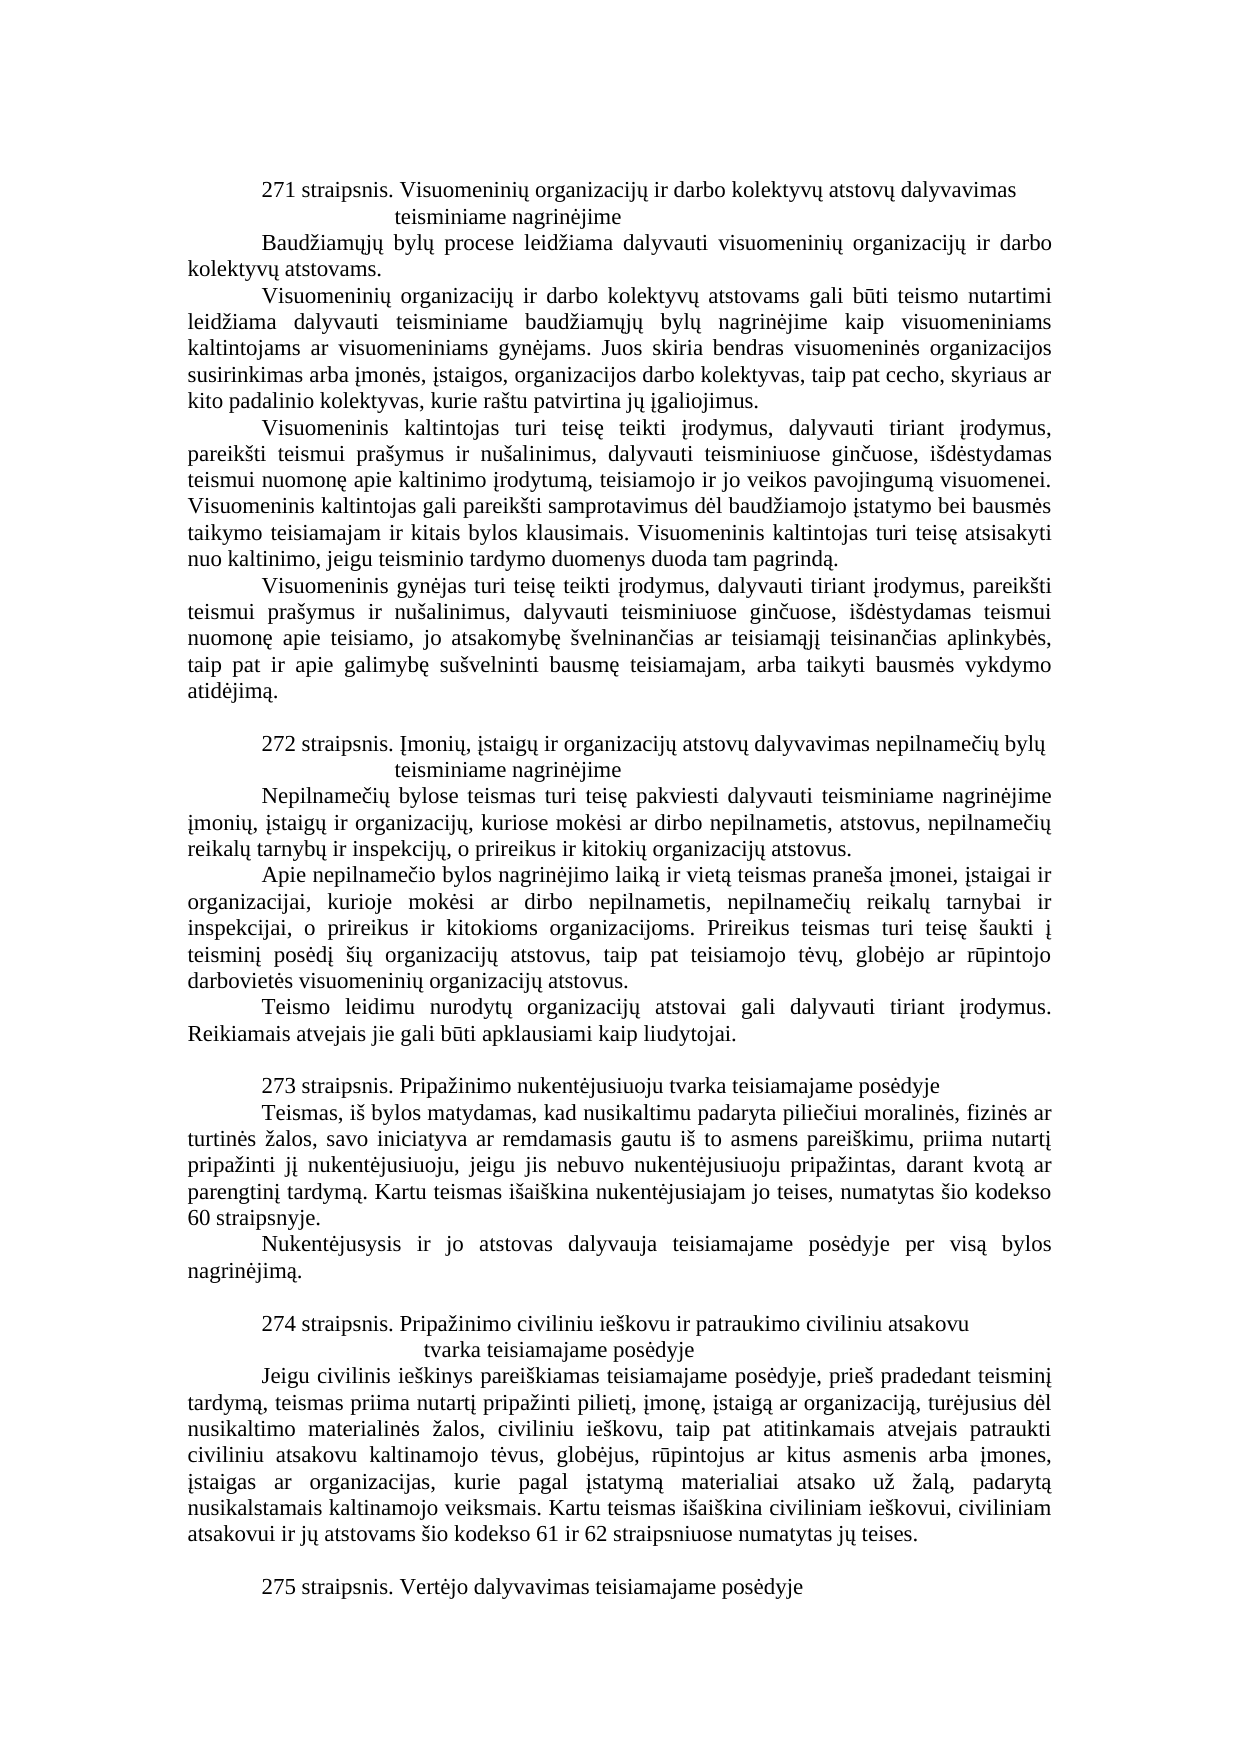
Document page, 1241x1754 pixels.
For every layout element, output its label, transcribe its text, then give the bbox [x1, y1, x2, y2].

text teisminiame nagrinėjime [394, 756, 1053, 782]
text Baudžiamųjų bylų procese leidžiama dalyvauti visuomeninių organizacijų ir darbo kolektyvų atstovams. [187, 229, 1053, 282]
text Apie nepilnamečio bylos nagrinėjimo laiką ir vietą teismas praneša įmonei, įstaigai ir organizacijai, kurioje mokėsi ar dirbo nepilnametis, nepilnamečių reikalų tarnybai ir inspekcijai, o prireikus ir kitokioms organizacijoms. Prireikus teismas turi teisę šaukti į teisminį posėdį šių organizacijų atstovus, taip pat teisiamojo tėvų, globėjo ar rūpintojo darbovietės visuomeninių organizacijų atstovus. [187, 862, 1053, 993]
text Teismas, iš bylos matydamas, kad nusikaltimu padaryta piliečiui moralinės, fizinės ar turtinės žalos, savo iniciatyva ar remdamasis gautu iš to asmens pareiškimu, priima nutartį pripažinti jį nukentėjusiuoju, jeigu jis nebuvo nukentėjusiuoju pripažintas, darant kvotą ar parengtinį tardymą. Kartu teismas išaiškina nukentėjusiajam jo teises, numatytas šio kodekso 60 straipsnyje. [187, 1099, 1053, 1231]
text Nukentėjusysis ir jo atstovas dalyvauja teisiamajame posėdyje per visą bylos nagrinėjimą. [187, 1231, 1053, 1283]
text teisminiame nagrinėjime [379, 203, 1053, 229]
text 273 straipsnis. Pripažinimo nukentėjusiuoju tvarka teisiamajame posėdyje [187, 1072, 1053, 1099]
text Nepilnamečių bylose teismas turi teisę pakviesti dalyvauti teisminiame nagrinėjime įmonių, įstaigų ir organizacijų, kuriose mokėsi ar dirbo nepilnametis, atstovus, nepilnamečių reikalų tarnybų ir inspekcijų, o prireikus ir kitokių organizacijų atstovus. [187, 782, 1053, 862]
text tvarka teisiamajame posėdyje [379, 1336, 1053, 1362]
text Visuomeninių organizacijų ir darbo kolektyvų atstovams gali būti teismo nutartimi leidžiama dalyvauti teisminiame baudžiamųjų bylų nagrinėjime kaip visuomeniniams kaltintojams ar visuomeniniams gynėjams. Juos skiria bendras visuomeninės organizacijos susirinkimas arba įmonės, įstaigos, organizacijos darbo kolektyvas, taip pat cecho, skyriaus ar kito padalinio kolektyvas, kurie raštu patvirtina jų įgaliojimus. [187, 282, 1053, 413]
text 272 straipsnis. Įmonių, įstaigų ir organizacijų atstovų dalyvavimas nepilnamečių bylų [261, 730, 1053, 756]
text Teismo leidimu nurodytų organizacijų atstovai gali dalyvauti tiriant įrodymus. Reikiamais atvejais jie gali būti apklausiami kaip liudytojai. [187, 993, 1053, 1046]
text Visuomeninis gynėjas turi teisę teikti įrodymus, dalyvauti tiriant įrodymus, pareikšti teismui prašymus ir nušalinimus, dalyvauti teisminiuose ginčuose, išdėstydamas teismui nuomonę apie teisiamo, jo atsakomybę švelninančias ar teisiamąjį teisinančias aplinkybės, taip pat ir apie galimybę sušvelninti bausmę teisiamajam, arba taikyti bausmės vykdymo atidėjimą. [187, 572, 1053, 703]
text 271 straipsnis. Visuomeninių organizacijų ir darbo kolektyvų atstovų dalyvavimas [261, 176, 1053, 203]
text Visuomeninis kaltintojas turi teisę teikti įrodymus, dalyvauti tiriant įrodymus, pareikšti teismui prašymus ir nušalinimus, dalyvauti teisminiuose ginčuose, išdėstydamas teismui nuomonę apie kaltinimo įrodytumą, teisiamojo ir jo veikos pavojingumą visuomenei. Visuomeninis kaltintojas gali pareikšti samprotavimus dėl baudžiamojo įstatymo bei bausmės taikymo teisiamajam ir kitais bylos klausimais. Visuomeninis kaltintojas turi teisę atsisakyti nuo kaltinimo, jeigu teisminio tardymo duomenys duoda tam pagrindą. [187, 413, 1053, 572]
text Jeigu civilinis ieškinys pareiškiamas teisiamajame posėdyje, prieš pradedant teisminį tardymą, teismas priima nutartį pripažinti pilietį, įmonę, įstaigą ar organizaciją, turėjusius dėl nusikaltimo materialinės žalos, civiliniu ieškovu, taip pat atitinkamais atvejais patraukti civiliniu atsakovu kaltinamojo tėvus, globėjus, rūpintojus ar kitus asmenis arba įmones, įstaigas ar organizacijas, kurie pagal įstatymą materialiai atsako už žalą, padarytą nusikalstamais kaltinamojo veiksmais. Kartu teismas išaiškina civiliniam ieškovui, civiliniam atsakovui ir jų atstovams šio kodekso 61 ir 62 straipsniuose numatytas jų teises. [187, 1362, 1053, 1547]
text 275 straipsnis. Vertėjo dalyvavimas teisiamajame posėdyje [261, 1573, 1053, 1599]
text 274 straipsnis. Pripažinimo civiliniu ieškovu ir patraukimo civiliniu atsakovu [261, 1309, 1053, 1336]
